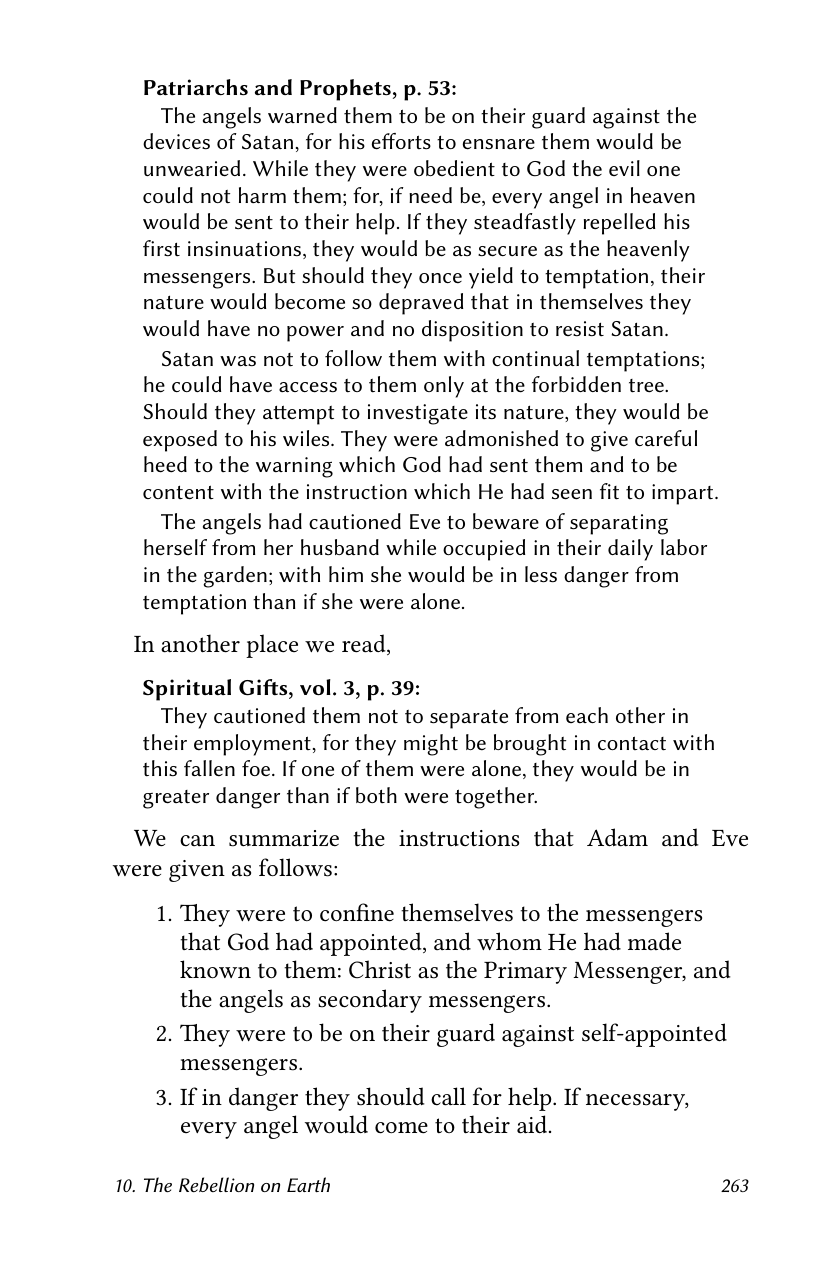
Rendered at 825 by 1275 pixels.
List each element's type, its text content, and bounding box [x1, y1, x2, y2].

text They cautioned them not to separate from each other in their employment, for they might be brought in contact with this fallen foe. If one of them were alone, they would be in greater danger than if both were together. [142, 703, 720, 809]
text In another place we read, [112, 630, 750, 659]
list They were to confine themselves to the messengers that God had appointed, and whom He had made known to them: Christ as the Primary Messenger, and the angels as secondary messengers. [172, 899, 750, 1013]
list They were to be on their guard against self-appointed messengers. [172, 1019, 750, 1077]
text The angels warned them to be on their guard against the devices of Satan, for his efforts to ensnare them would be unwearied. While they were obedient to God the evil one could not harm them; for, if need be, every angel in heaven would be sent to their help. If they steadfastly repelled his first insinuations, they would be as secure as the heavenly messengers. But should they once yield to temptation, their nature would become so depraved that in themselves they would have no power and no disposition to resist Satan. [142, 103, 720, 342]
text The angels had cautioned Eve to beware of separating herself from her husband while occupied in their daily labor in the garden; with him she would be in less danger from temptation than if she were alone. [142, 509, 720, 615]
text We can summarize the instructions that Adam and Eve were given as follows: [112, 824, 750, 883]
text Satan was not to follow them with continual temptations; he could have access to them only at the forbidden tree. Should they attempt to investigate its nature, they would be exposed to his wiles. They were admonished to give careful heed to the warning which God had sent them and to be content with the instruction which He had seen fit to impart. [142, 346, 720, 505]
text Spiritual Gifts, vol. 3, p. 39: [142, 675, 750, 701]
list If in danger they should call for help. If necessary, every angel would come to their aid. [172, 1083, 750, 1140]
text Patriarchs and Prophets, p. 53: [142, 75, 750, 101]
